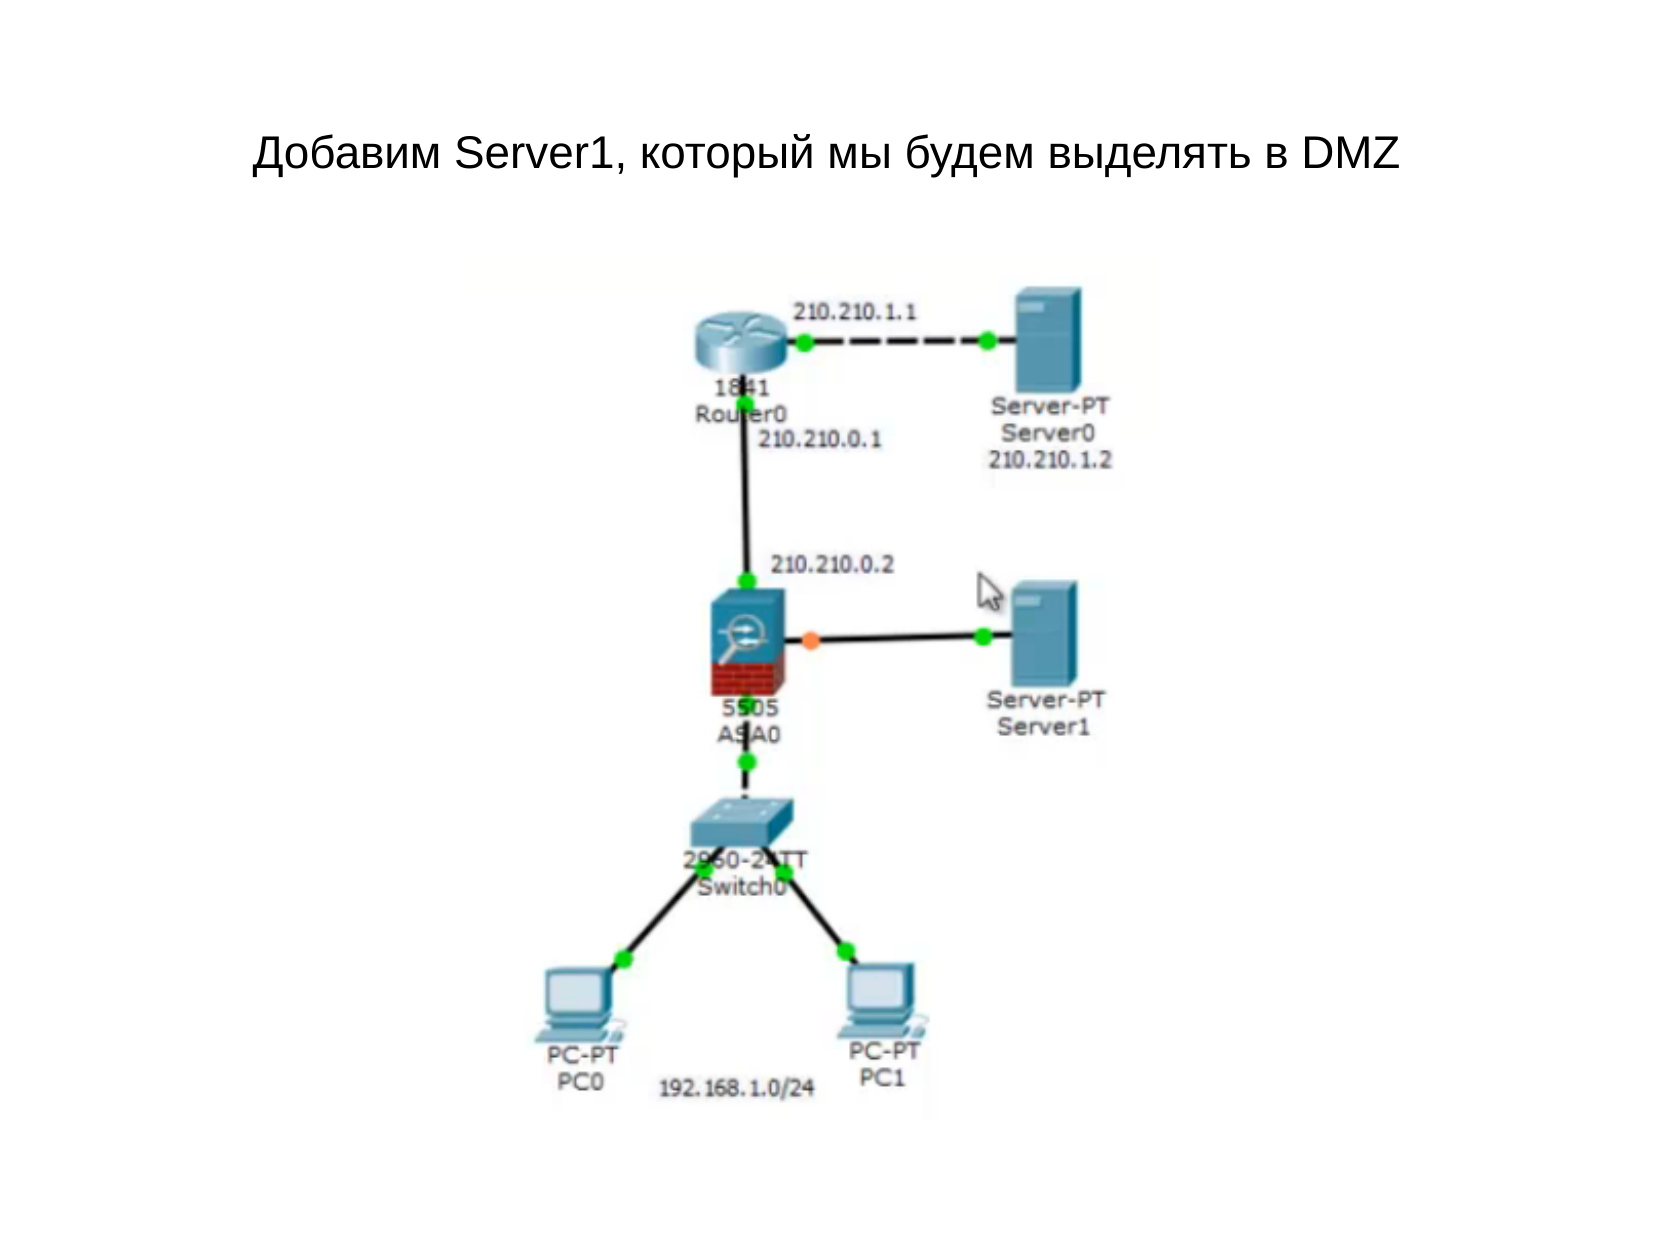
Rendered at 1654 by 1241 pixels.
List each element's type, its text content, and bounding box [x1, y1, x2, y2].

picture [460, 256, 1158, 1138]
title Добавим Server1, который мы будем выделять в DMZ [82, 49, 1571, 257]
